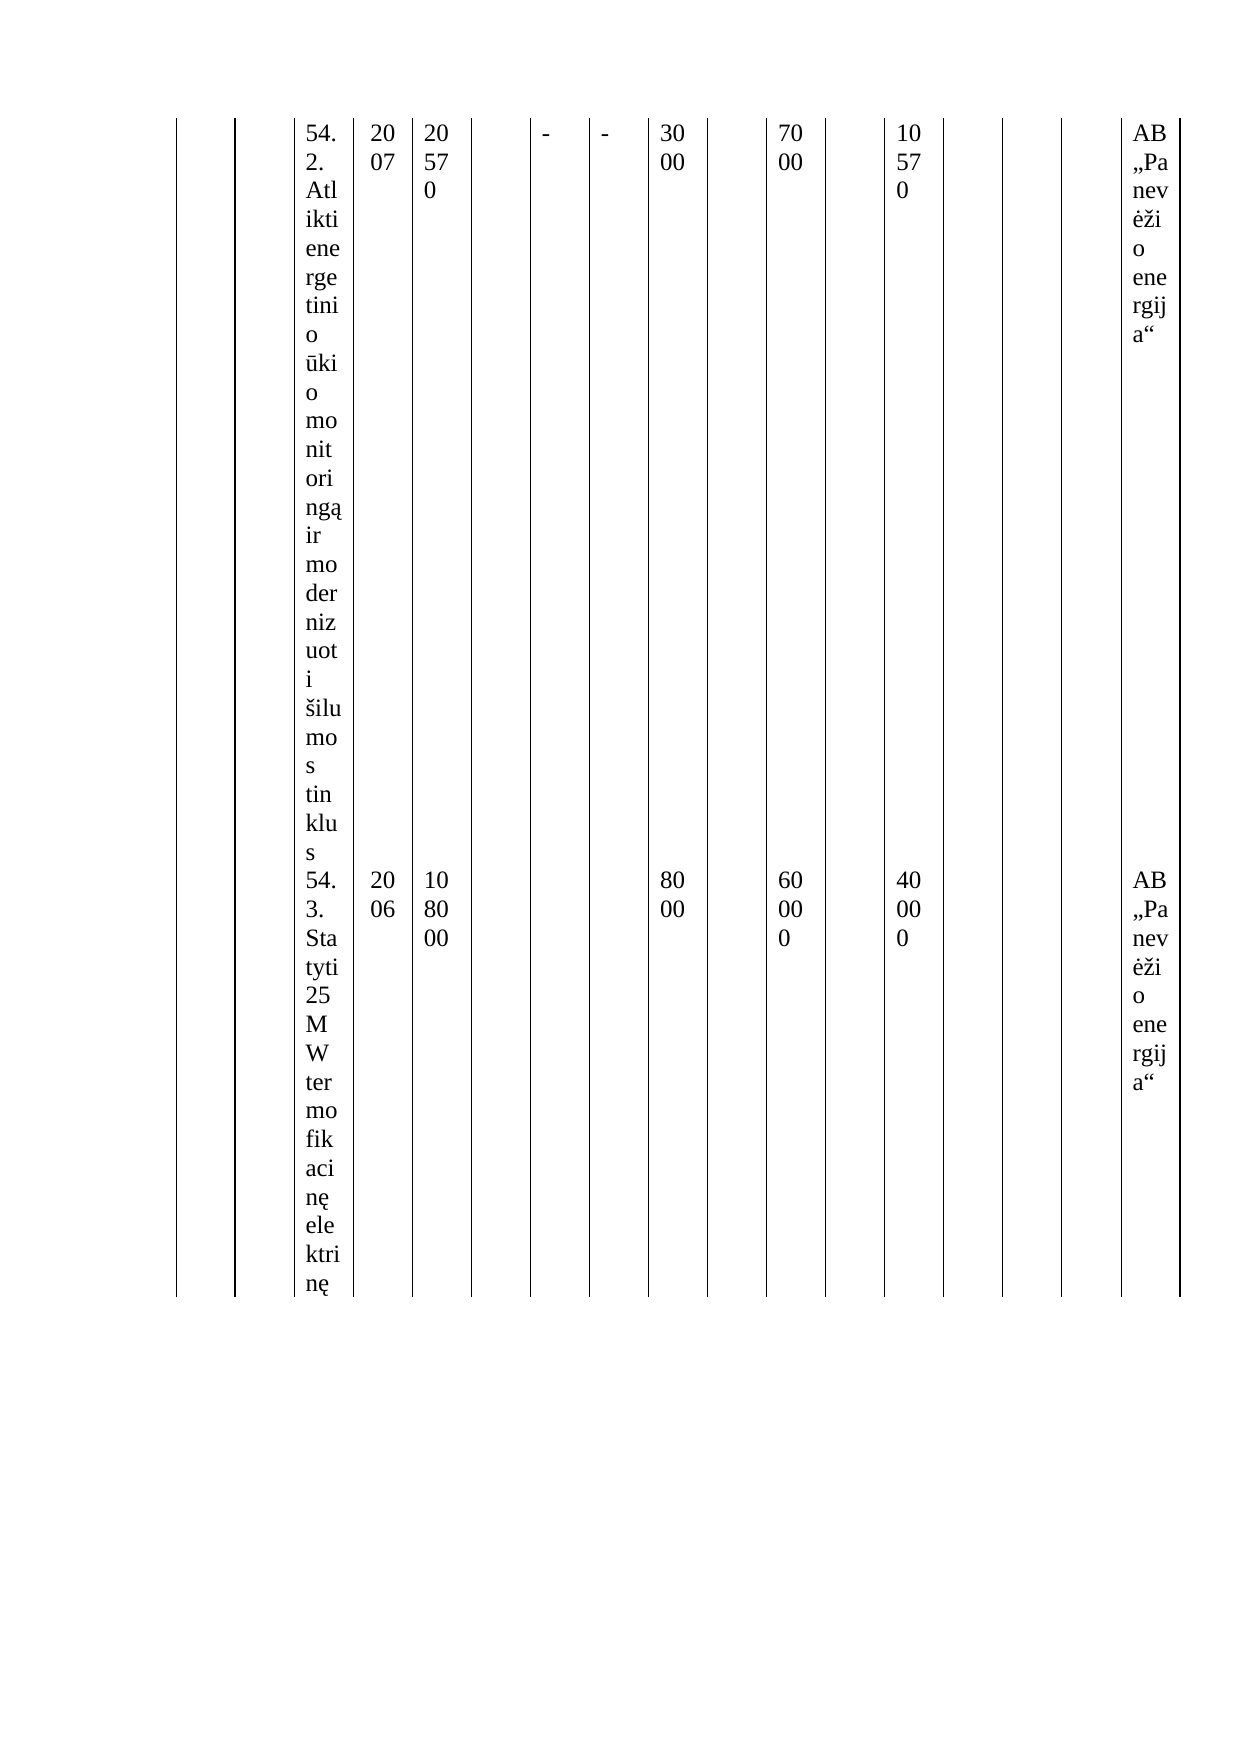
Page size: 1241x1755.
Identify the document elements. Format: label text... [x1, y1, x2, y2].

table_cell [177, 866, 234, 1297]
table_cell [826, 866, 884, 1297]
table_cell [236, 866, 294, 1297]
table_cell [1003, 866, 1061, 1297]
table_cell [1062, 118, 1121, 866]
table_cell [236, 118, 294, 866]
table_cell [944, 866, 1002, 1297]
table_cell [472, 118, 530, 866]
table_cell 2006 [354, 866, 412, 1297]
table_cell 108000 [413, 866, 471, 1297]
table_cell [944, 118, 1002, 866]
table_cell [177, 118, 234, 866]
table_cell - [590, 118, 648, 866]
table_cell [472, 866, 530, 1297]
table_cell 40000 [885, 866, 943, 1297]
table_cell [1062, 866, 1121, 1297]
table_cell 20570 [413, 118, 471, 866]
table_cell [708, 118, 766, 866]
table_cell 7000 [767, 118, 825, 866]
table_cell AB „Panevėžio energija“ [1122, 866, 1179, 1297]
table_cell 8000 [649, 866, 707, 1297]
table_cell [590, 866, 648, 1297]
table_cell 54.3. Statyti 25 MW termofikacinę elektrinę [295, 866, 353, 1297]
table_cell 10570 [885, 118, 943, 866]
table_cell - [531, 118, 589, 866]
table_cell [826, 118, 884, 866]
table_cell 3000 [649, 118, 707, 866]
table_cell 2007 [354, 118, 412, 866]
table_cell 60000 [767, 866, 825, 1297]
table_cell [1003, 118, 1061, 866]
table_cell [708, 866, 766, 1297]
table_cell AB „Panevėžio energija“ [1122, 118, 1179, 866]
table_cell 54.2. Atlikti energetinio ūkio monitoringą ir modernizuoti šilumos tinklus [295, 118, 353, 866]
table_cell [531, 866, 589, 1297]
